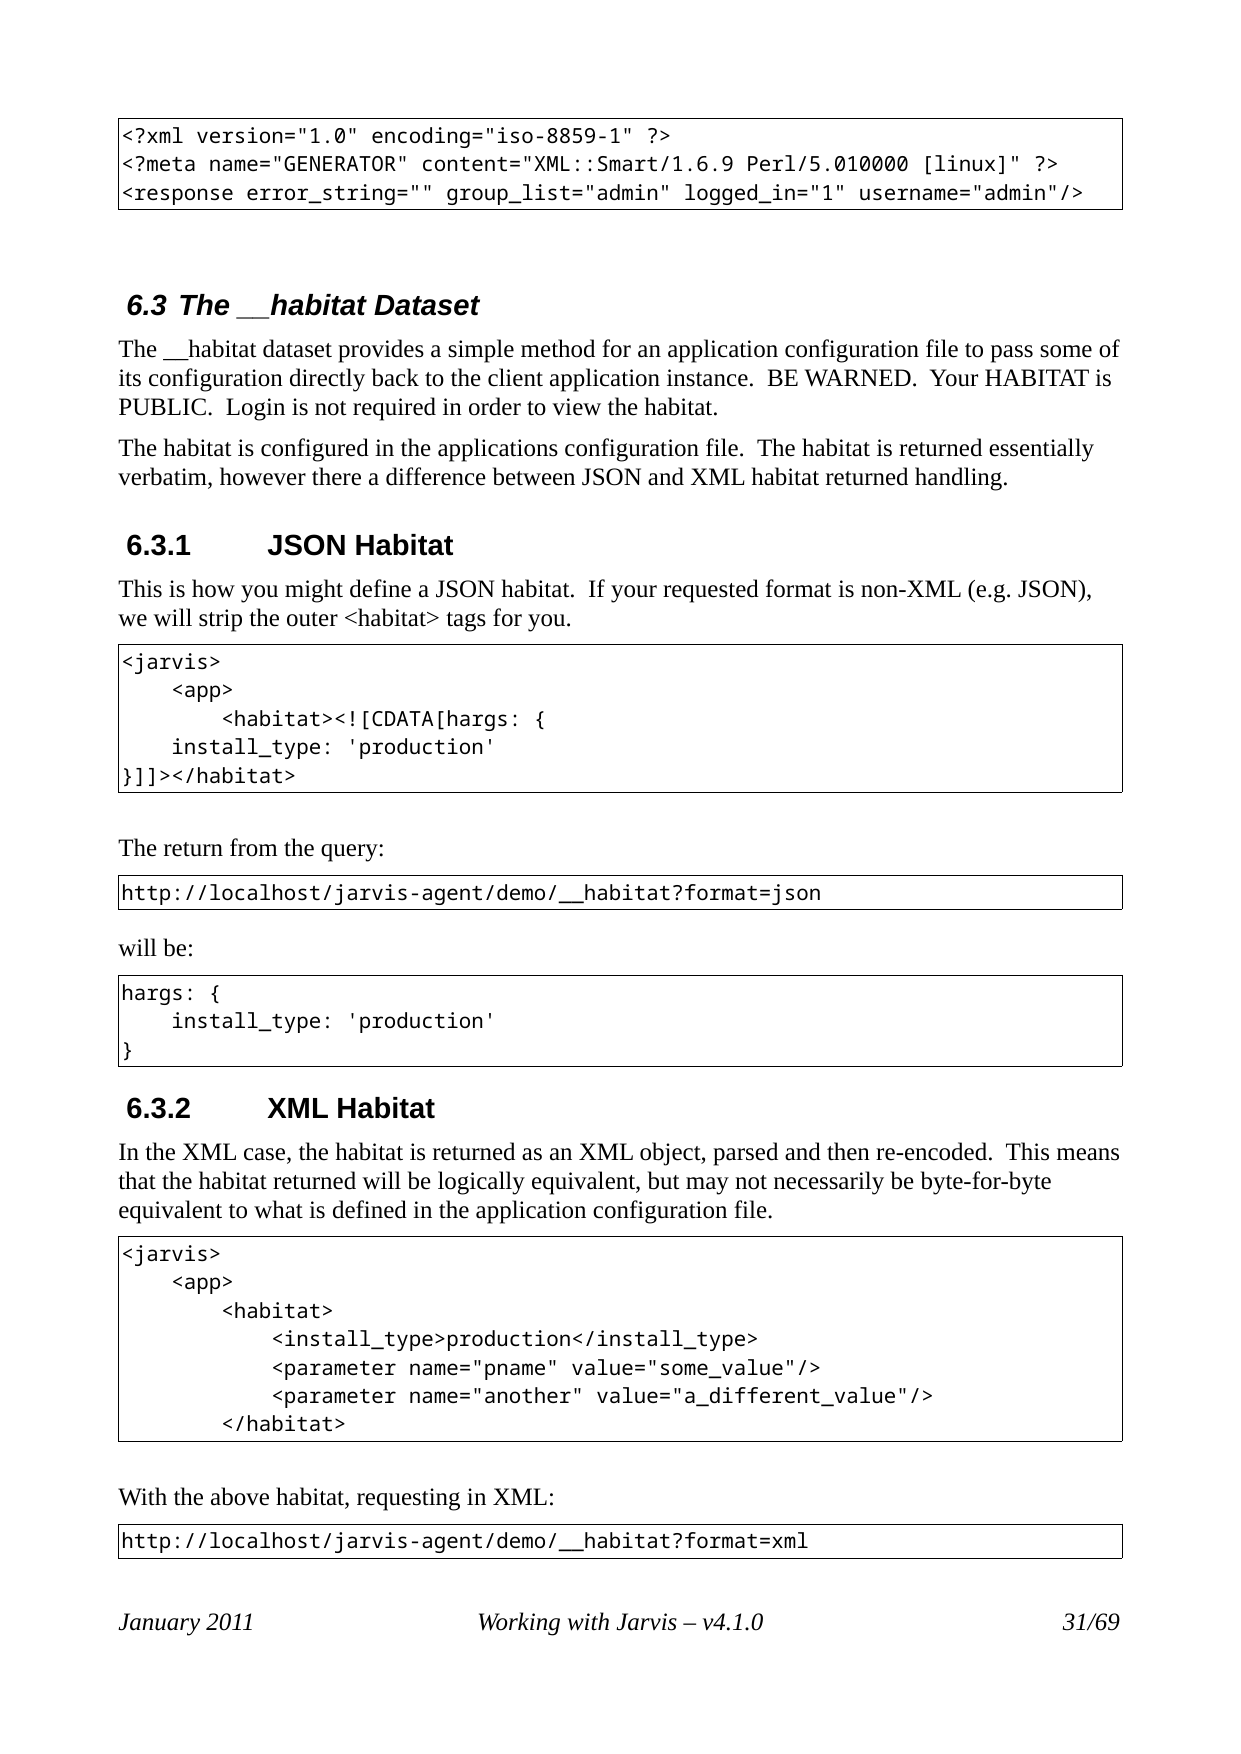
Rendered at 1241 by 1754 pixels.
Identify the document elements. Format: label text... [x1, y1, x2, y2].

text The __habitat dataset provides a simple method for an application configuration file to pass some of its configuration directly back to the client application instance. BE WARNED. Your HABITAT is PUBLIC. Login is not required in order to view the habitat. [118, 334, 1122, 421]
text <parameter name="another" value="a_different_value"/> [119, 1378, 1122, 1407]
text With the above habitat, requesting in XML: [118, 1482, 1122, 1511]
text will be: [118, 933, 1122, 962]
subtitle The __habitat Dataset [118, 288, 1122, 322]
text <habitat> [119, 1293, 1122, 1321]
text <app> [119, 672, 1122, 701]
text <app> [119, 1264, 1122, 1293]
text }]]></habitat> [119, 758, 1122, 792]
text install_type: 'production' [119, 729, 1122, 758]
text <jarvis> [119, 645, 1122, 672]
text The habitat is configured in the applications configuration file. The habitat is returned essentially verbatim, however there a difference between JSON and XML habitat returned handling. [118, 433, 1122, 491]
text http://localhost/jarvis-agent/demo/__habitat?format=xml [119, 1525, 1122, 1558]
text <jarvis> [119, 1237, 1122, 1264]
text <parameter name="pname" value="some_value"/> [119, 1350, 1122, 1378]
text In the XML case, the habitat is returned as an XML object, parsed and then re-encoded. This means that the habitat returned will be logically equivalent, but may not necessarily be byte-for-byte equivalent to what is defined in the application configuration file. [118, 1137, 1122, 1223]
subtitle XML Habitat [118, 1091, 1122, 1125]
subtitle JSON Habitat [118, 528, 1122, 562]
text <?meta name="GENERATOR" content="XML::Smart/1.6.9 Perl/5.010000 [linux]" ?> [119, 147, 1122, 175]
text <?xml version="1.0" encoding="iso-8859-1" ?> [119, 119, 1122, 147]
text This is how you might define a JSON habitat. If your requested format is non-XML (e.g. JSON), we will strip the outer <habitat> tags for you. [118, 574, 1122, 632]
text <response error_string="" group_list="admin" logged_in="1" username="admin"/> [119, 175, 1122, 209]
text The return from the query: [118, 833, 1122, 862]
text } [119, 1032, 1122, 1066]
text <habitat><![CDATA[hargs: { [119, 701, 1122, 729]
text <install_type>production</install_type> [119, 1321, 1122, 1350]
text hargs: { [119, 976, 1122, 1003]
text install_type: 'production' [119, 1003, 1122, 1032]
text http://localhost/jarvis-agent/demo/__habitat?format=json [119, 876, 1122, 909]
text </habitat> [119, 1407, 1122, 1441]
